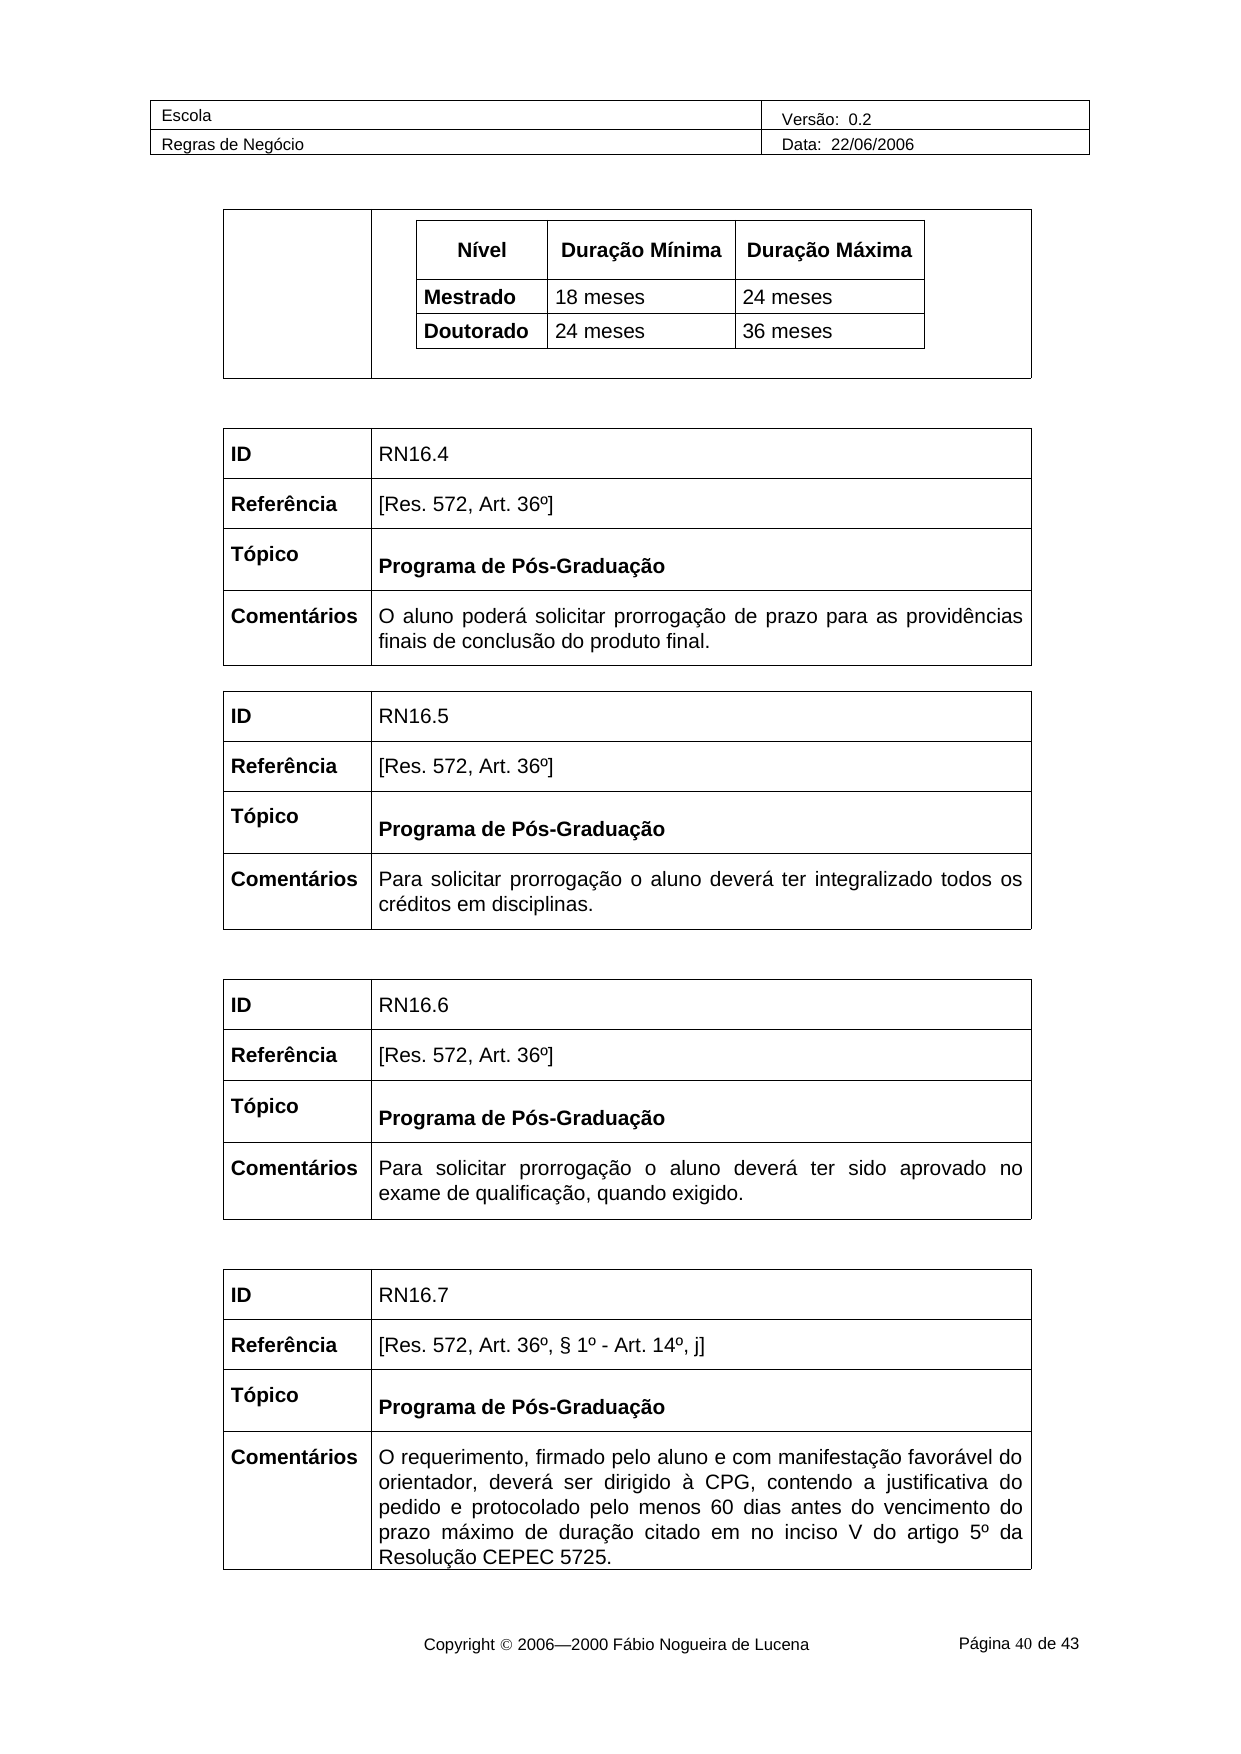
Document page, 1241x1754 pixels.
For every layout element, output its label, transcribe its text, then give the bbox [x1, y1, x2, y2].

table_cell Comentários [224, 1143, 371, 1219]
table_cell Tópico [224, 792, 371, 853]
table_header ID [224, 692, 371, 741]
table_header ID [224, 1270, 371, 1319]
table_cell Referência [224, 742, 371, 791]
table_header RN16.4 [372, 429, 1031, 478]
table_cell [Res. 572, Art. 36º] [372, 742, 1031, 791]
table_cell Programa de Pós-Graduação [372, 1370, 1031, 1431]
table_cell Comentários [224, 1432, 371, 1569]
table_header RN16.6 [372, 980, 1031, 1029]
table_cell Para solicitar prorrogação o aluno deverá ter sido aprovado no exame de qualificação, quando exigido. [372, 1143, 1031, 1219]
table_cell Referência [224, 1320, 371, 1369]
table_cell Doutorado [417, 314, 547, 348]
table_cell Referência [224, 1030, 371, 1080]
table_cell Tópico [224, 529, 371, 590]
table_cell 18 meses [548, 280, 735, 313]
table_header ID [224, 980, 371, 1029]
table_cell 24 meses [736, 280, 924, 313]
table_cell Mestrado [417, 280, 547, 313]
table_cell [Res. 572, Art. 36º] [372, 479, 1031, 528]
table_cell Tópico [224, 1081, 371, 1142]
table_cell [Res. 572, Art. 36º] [372, 1030, 1031, 1080]
table_cell Comentários [224, 854, 371, 929]
table_cell 36 meses [736, 314, 924, 348]
table_cell Tópico [224, 1370, 371, 1431]
table_cell Programa de Pós-Graduação [372, 1081, 1031, 1142]
table_header Duração Mínima [548, 221, 735, 279]
table_cell Referência [224, 479, 371, 528]
table_header RN16.7 [372, 1270, 1031, 1319]
table_header ID [224, 429, 371, 478]
table_cell Programa de Pós-Graduação [372, 792, 1031, 853]
table_cell Para solicitar prorrogação o aluno deverá ter integralizado todos os créditos em disciplinas. [372, 854, 1031, 929]
table_cell Comentários [224, 591, 371, 665]
table_cell [Res. 572, Art. 36º, § 1º - Art. 14º, j] [372, 1320, 1031, 1369]
table_cell O requerimento, firmado pelo aluno e com manifestação favorável do orientador, deverá ser dirigido à CPG, contendo a justificativa do pedido e protocolado pelo menos 60 dias antes do vencimento do prazo máximo de duração citado em no inciso V do artigo 5º da Resolução CEPEC 57213. [372, 1432, 1031, 1569]
table_cell [372, 210, 1031, 378]
table_header Duração Máxima [736, 221, 924, 279]
table_cell O aluno poderá solicitar prorrogação de prazo para as providências finais de conclusão do produto final. [372, 591, 1031, 665]
table_cell [224, 210, 371, 378]
table_cell Programa de Pós-Graduação [372, 529, 1031, 590]
table_cell 24 meses [548, 314, 735, 348]
table_header Nível [417, 221, 547, 279]
table_header RN16.5 [372, 692, 1031, 741]
